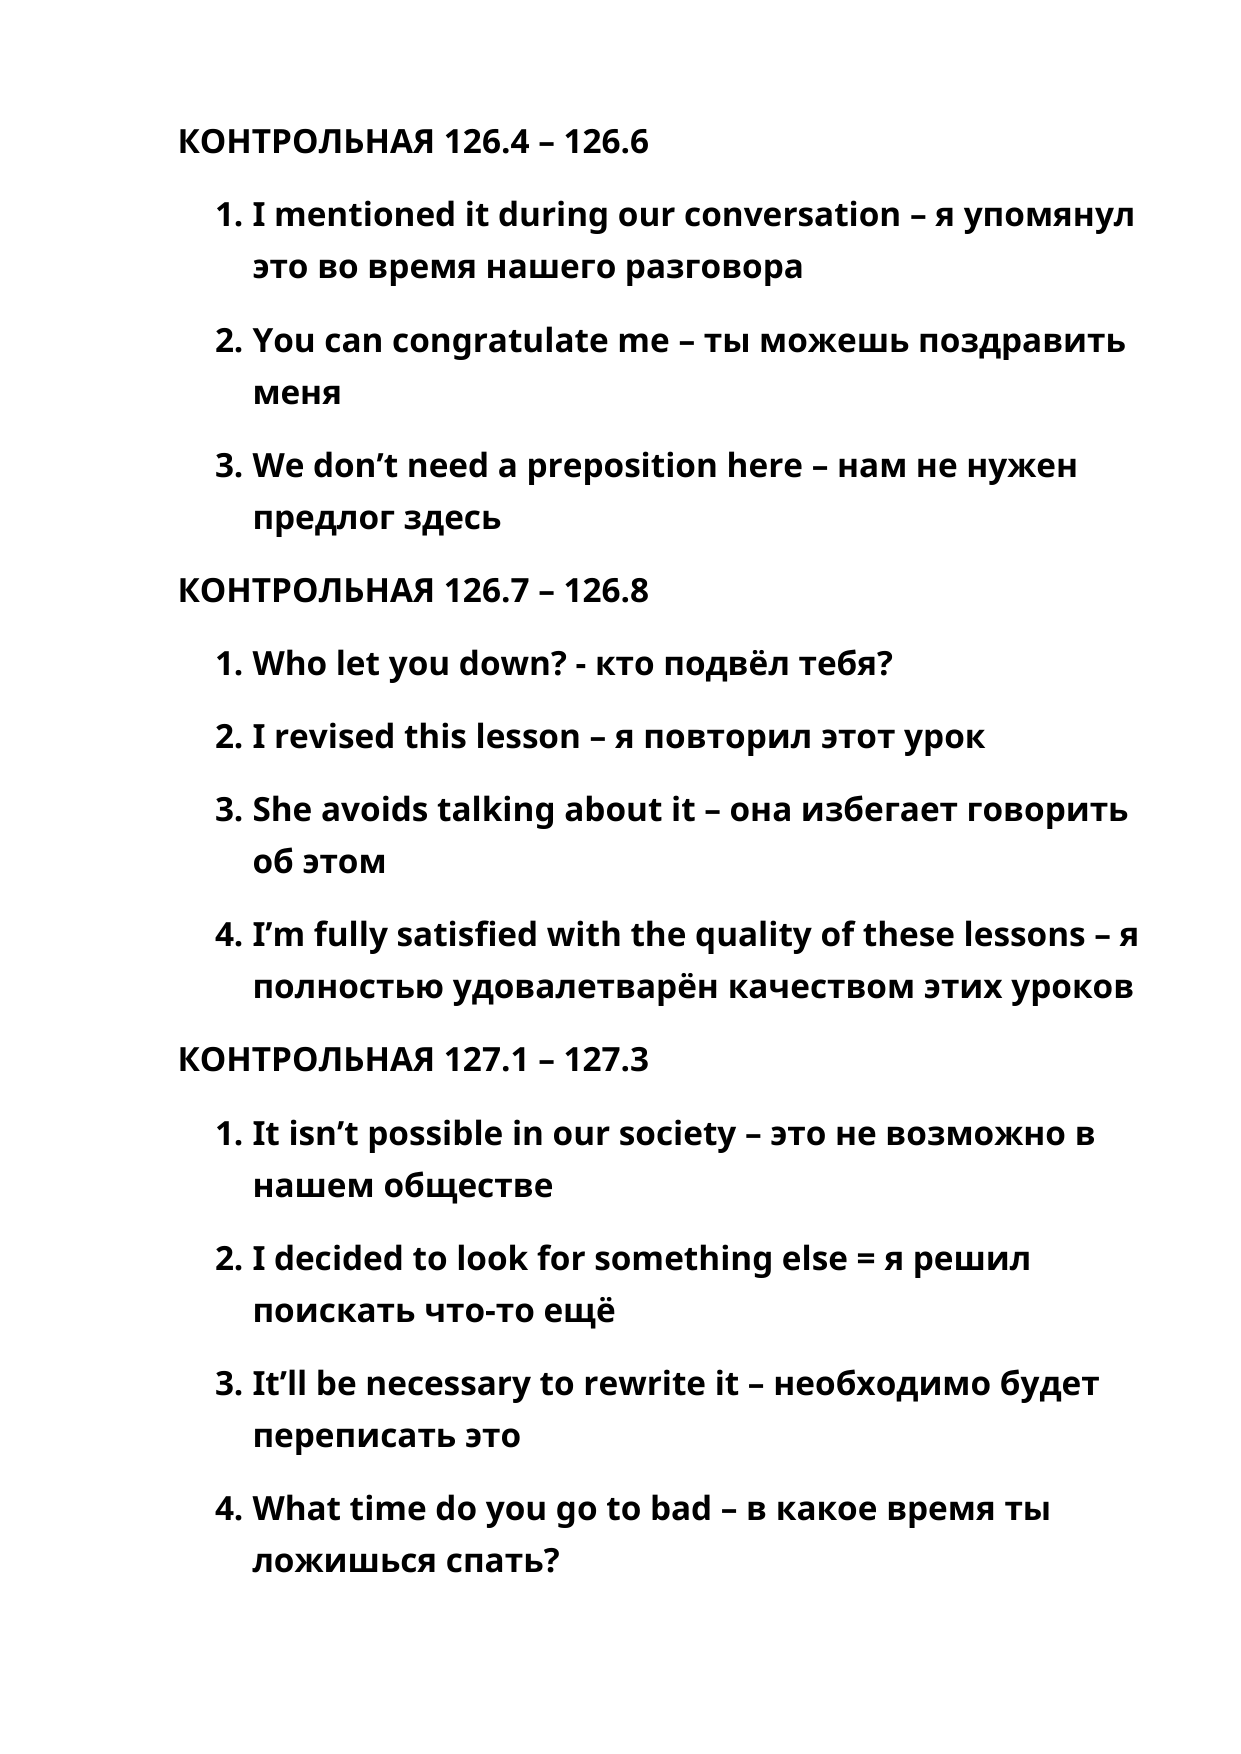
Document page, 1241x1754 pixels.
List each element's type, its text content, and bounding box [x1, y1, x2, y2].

list It isn’t possible in our society – это не возможно в нашем обществе [215, 1109, 1152, 1207]
list You can congratulate me – ты можешь поздравить меня [215, 316, 1152, 414]
list I revised this lesson – я повторил этот урок [215, 713, 1152, 758]
list What time do you go to bad – в какое время ты ложишься спать? [215, 1485, 1152, 1582]
list She avoids talking about it – она избегает говорить об этом [215, 786, 1152, 883]
list Who let you down? - кто подвёл тебя? [215, 640, 1152, 685]
list We don’t need a preposition here – нам не нужен предлог здесь [215, 442, 1152, 539]
text КОНТРОЛЬНАЯ 127.1 – 127.3 [177, 1036, 1152, 1082]
list It’ll be necessary to rewrite it – необходимо будет переписать это [215, 1360, 1152, 1457]
text КОНТРОЛЬНАЯ 126.4 – 126.6 [177, 118, 1152, 163]
list I mentioned it during our conversation – я упомянул это во время нашего разговора [215, 191, 1152, 289]
text КОНТРОЛЬНАЯ 126.7 – 126.8 [177, 567, 1152, 612]
list I decided to look for something else = я решил поискать что-то ещё [215, 1234, 1152, 1332]
list I’m fully satisfied with the quality of these lessons – я полностью удовалетварён качеством этих уроков [215, 911, 1152, 1009]
